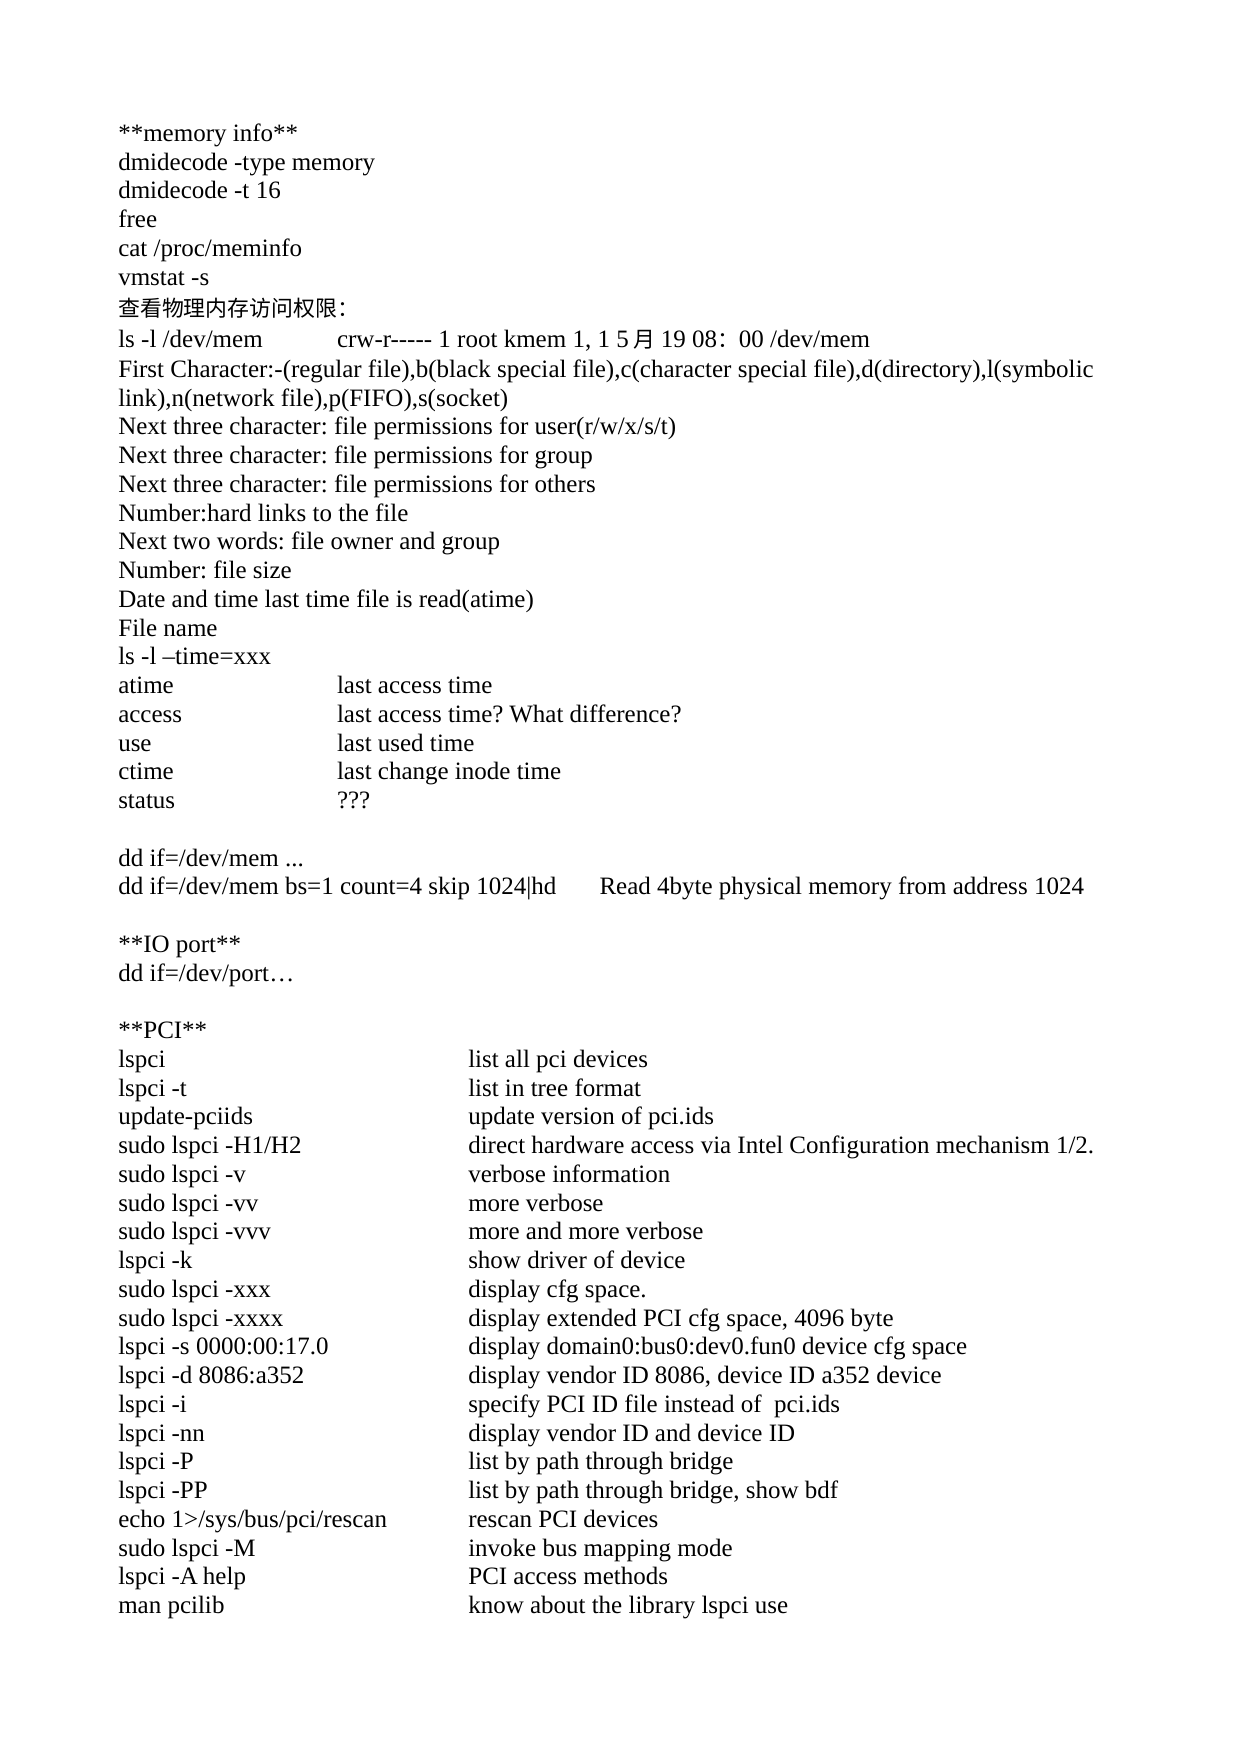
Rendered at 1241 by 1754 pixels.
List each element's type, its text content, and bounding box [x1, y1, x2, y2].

text File name [118, 613, 1122, 641]
text sudo lspci -vvv more and more verbose [118, 1216, 1122, 1245]
list dmidecode -type memory [118, 147, 1122, 176]
text dd if=/dev/port… [118, 958, 1122, 986]
text Date and time last time file is read(atime) [118, 584, 1122, 613]
text lspci list all pci devices [118, 1044, 1122, 1073]
text sudo lspci -vv more verbose [118, 1188, 1122, 1216]
text man pcilib know about the library lspci use [118, 1590, 1122, 1619]
text sudo lspci -v verbose information [118, 1159, 1122, 1188]
text Number:hard links to the file [118, 498, 1122, 526]
text 查看物理内存访问权限： [118, 291, 1122, 322]
text lspci -P list by path through bridge [118, 1446, 1122, 1475]
list ls -l /dev/mem crw-r----- 1 root kmem 1, 1 5月 19 08：00 /dev/mem [118, 322, 1122, 354]
text First Character:-(regular file),b(black special file),c(character special file),d(directory),l(symbolic link),n(network file),p(FIFO),s(socket) [118, 354, 1122, 411]
text lspci -k show driver of device [118, 1245, 1122, 1274]
list vmstat -s [118, 262, 1122, 291]
list sudo lspci -xxx display cfg space. [118, 1274, 1122, 1303]
list ls -l –time=xxx [118, 641, 1122, 670]
text lspci -s 0000:00:17.0 display domain0:bus0:dev0.fun0 device cfg space [118, 1331, 1122, 1360]
text ctime last change inode time [118, 756, 1122, 785]
list dd if=/dev/mem ... [118, 843, 1122, 871]
list sudo lspci -xxxx display extended PCI cfg space, 4096 byte [118, 1303, 1122, 1331]
text sudo lspci -H1/H2 direct hardware access via Intel Configuration mechanism 1/2. [118, 1130, 1122, 1159]
text update-pciids update version of pci.ids [118, 1101, 1122, 1130]
text lspci -PP list by path through bridge, show bdf [118, 1475, 1122, 1504]
text status ??? [118, 785, 1122, 814]
text Next three character: file permissions for user(r/w/x/s/t) [118, 411, 1122, 440]
text lspci -t list in tree format [118, 1073, 1122, 1101]
text echo 1>/sys/bus/pci/rescan rescan PCI devices [118, 1504, 1122, 1533]
text **PCI** [118, 1015, 1122, 1044]
list **memory info** [118, 118, 1122, 147]
text dmidecode -t 16 [118, 176, 1122, 204]
text lspci -i specify PCI ID file instead of pci.ids [118, 1389, 1122, 1418]
list atime last access time [118, 670, 1122, 699]
text lspci -nn display vendor ID and device ID [118, 1418, 1122, 1446]
text lspci -d 8086:a352 display vendor ID 8086, device ID a352 device [118, 1360, 1122, 1389]
list free [118, 204, 1122, 233]
text Number: file size [118, 555, 1122, 584]
text Next three character: file permissions for group [118, 440, 1122, 469]
text lspci -A help PCI access methods [118, 1561, 1122, 1590]
text **IO port** [118, 929, 1122, 958]
text sudo lspci -M invoke bus mapping mode [118, 1533, 1122, 1561]
text Next two words: file owner and group [118, 526, 1122, 555]
list access last access time? What difference? [118, 699, 1122, 728]
text dd if=/dev/mem bs=1 count=4 skip 1024|hd Read 4byte physical memory from address 1024 [118, 871, 1122, 900]
text Next three character: file permissions for others [118, 469, 1122, 498]
list use last used time [118, 728, 1122, 756]
list cat /proc/meminfo [118, 233, 1122, 262]
